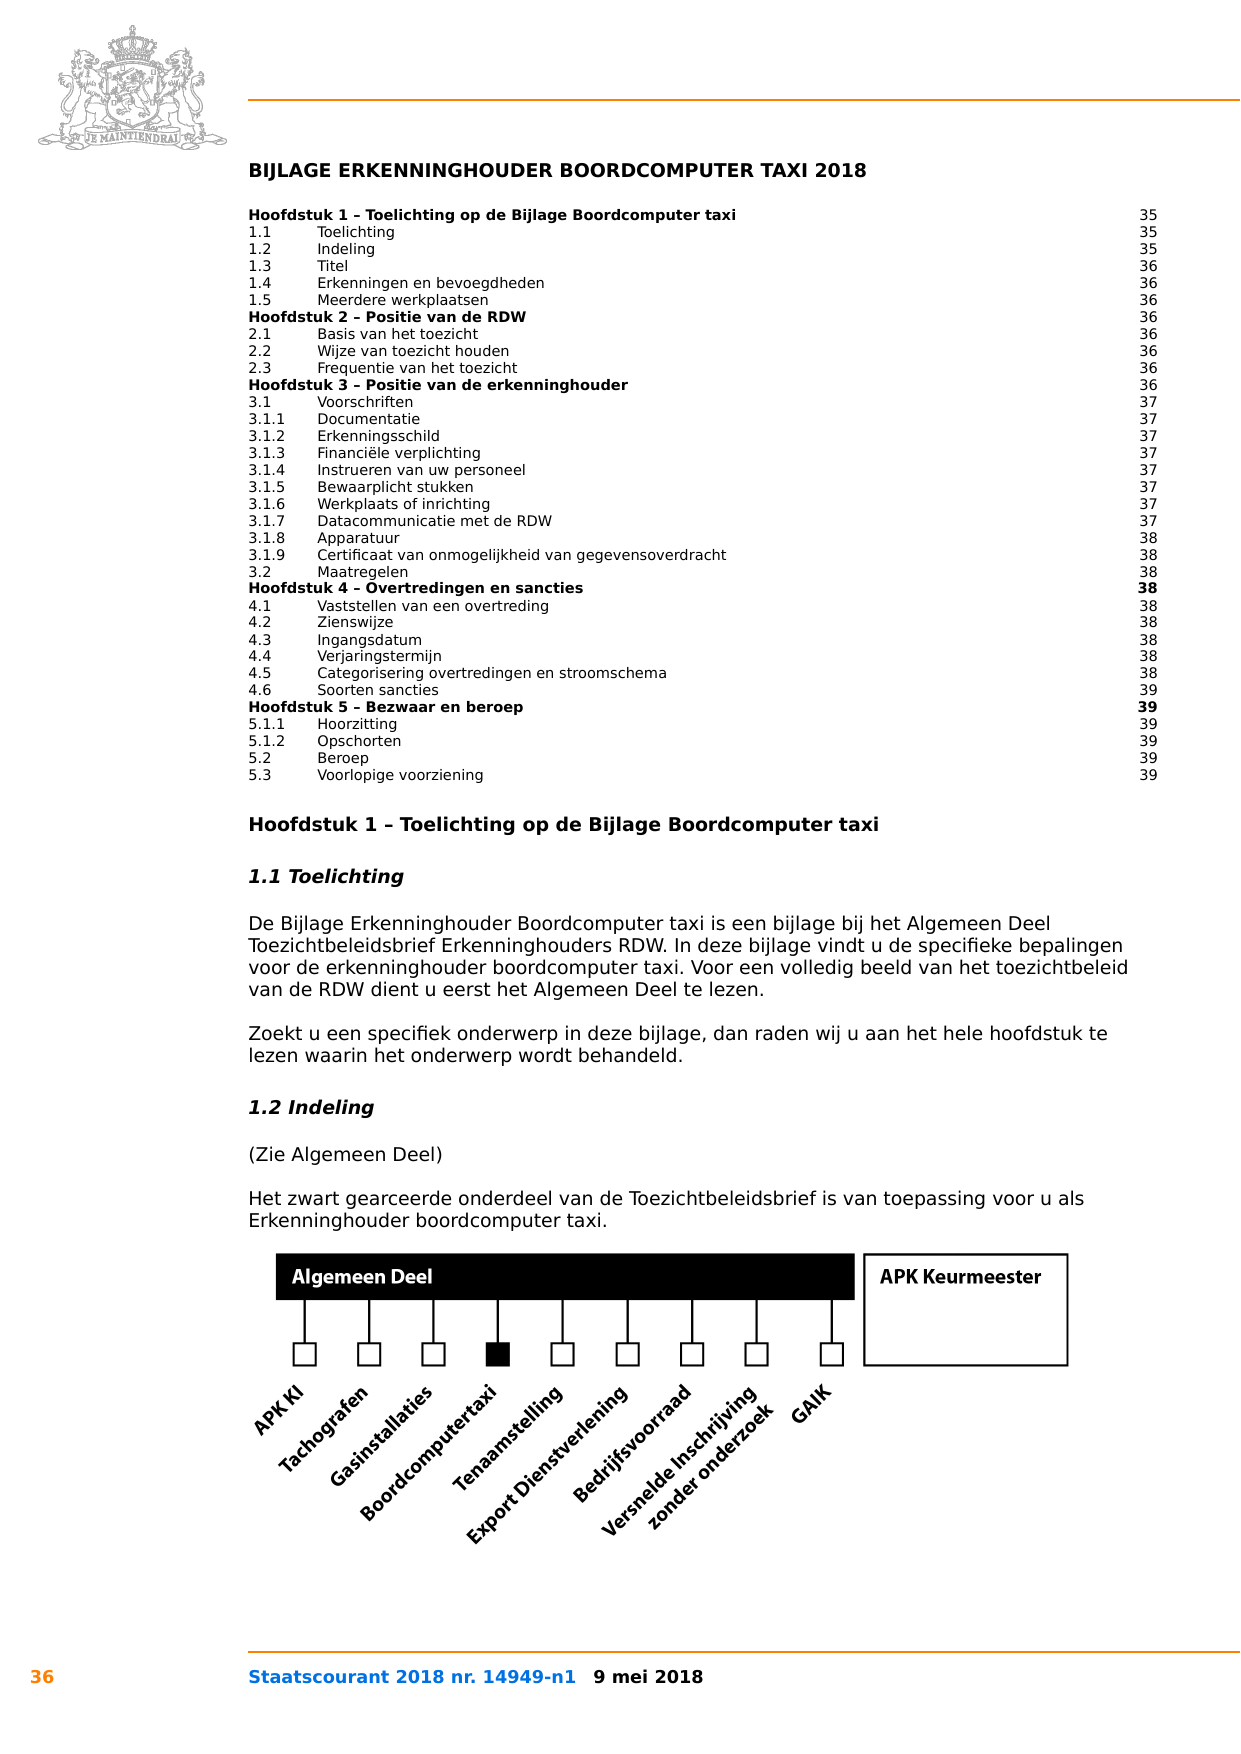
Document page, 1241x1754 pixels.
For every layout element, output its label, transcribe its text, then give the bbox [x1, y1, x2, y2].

table_cell 4.3 [248, 631, 311, 648]
table_cell Financiële verplichting [311, 445, 1100, 462]
table_cell 35 [1100, 224, 1163, 241]
table_cell Maatregelen [311, 564, 1100, 580]
table_cell 1.3 [248, 258, 311, 275]
table_cell 5.3 [248, 767, 311, 784]
table_cell Toelichting [311, 224, 1100, 241]
table_cell Erkenningen en bevoegdheden [311, 275, 1100, 292]
table_cell 37 [1100, 394, 1163, 411]
table_cell 36 [1100, 258, 1163, 275]
table_cell 3.1.7 [248, 513, 311, 529]
table_cell 37 [1100, 496, 1163, 512]
table_cell 4.5 [248, 665, 311, 682]
table_cell Datacommunicatie met de RDW [311, 513, 1100, 529]
table_cell 38 [1100, 598, 1163, 614]
table_cell 3.1.1 [248, 411, 311, 428]
table_cell 4.6 [248, 682, 311, 699]
table_cell 38 [1100, 530, 1163, 546]
table_cell 1.2 [248, 241, 311, 258]
table_cell 37 [1100, 411, 1163, 428]
table_cell 2.1 [248, 326, 311, 343]
table_cell 39 [1100, 750, 1163, 767]
table_cell 38 [1100, 546, 1163, 563]
table_cell 3.1.2 [248, 428, 311, 444]
table_cell Hoofdstuk 4 – Overtredingen en sancties [248, 580, 1100, 597]
table_cell 37 [1100, 479, 1163, 496]
table_header 35 [1100, 207, 1163, 224]
table_cell 3.1 [248, 394, 311, 411]
table_cell 36 [1100, 343, 1163, 360]
table_cell 3.2 [248, 564, 311, 580]
table_cell 2.3 [248, 360, 311, 377]
table_cell 4.4 [248, 648, 311, 665]
table_cell 1.5 [248, 292, 311, 309]
table_cell 39 [1100, 767, 1163, 784]
table_cell Wijze van toezicht houden [311, 343, 1100, 360]
table_cell Certificaat van onmogelijkheid van gegevensoverdracht [311, 546, 1100, 563]
table_cell Apparatuur [311, 530, 1100, 546]
table_cell Erkenningsschild [311, 428, 1100, 444]
text De Bijlage Erkenninghouder Boordcomputer taxi is een bijlage bij het Algemeen Deel Toezichtbeleidsbrief Erkenninghouders RDW. In deze bijlage vindt u de specifieke bepalingen voor de erkenninghouder boordcomputer taxi. Voor een volledig beeld van het toezichtbeleid van de RDW dient u eerst het Algemeen Deel te lezen. [248, 913, 1163, 1001]
table_cell 39 [1100, 699, 1163, 716]
table_cell 36 [1100, 292, 1163, 309]
table_cell 38 [1100, 580, 1163, 597]
table_cell 36 [1100, 309, 1163, 326]
table_cell 4.2 [248, 614, 311, 631]
table_cell 3.1.9 [248, 546, 311, 563]
table_cell Hoorzitting [311, 716, 1100, 733]
table_cell 39 [1100, 716, 1163, 733]
table_cell 39 [1100, 733, 1163, 750]
text Het zwart gearceerde onderdeel van de Toezichtbeleidsbrief is van toepassing voor u als Erkenninghouder boordcomputer taxi. [248, 1188, 1163, 1232]
table_cell 5.1.1 [248, 716, 311, 733]
table_cell Werkplaats of inrichting [311, 496, 1100, 512]
table_cell 1.1 [248, 224, 311, 241]
text Zoekt u een specifiek onderwerp in deze bijlage, dan raden wij u aan het hele hoofdstuk te lezen waarin het onderwerp wordt behandeld. [248, 1023, 1163, 1067]
table_cell Opschorten [311, 733, 1100, 750]
table_cell Hoofdstuk 3 – Positie van de erkenninghouder [248, 377, 1100, 394]
table_cell 38 [1100, 564, 1163, 580]
table_cell 38 [1100, 614, 1163, 631]
table_cell 37 [1100, 428, 1163, 444]
table_cell 37 [1100, 462, 1163, 478]
table_cell 36 [1100, 360, 1163, 377]
table_cell Instrueren van uw personeel [311, 462, 1100, 478]
table_cell 36 [1100, 377, 1163, 394]
table_cell Voorlopige voorziening [311, 767, 1100, 784]
table_cell 4.1 [248, 598, 311, 614]
table_cell 35 [1100, 241, 1163, 258]
table_cell Documentatie [311, 411, 1100, 428]
table_header Hoofdstuk 1 – Toelichting op de Bijlage Boordcomputer taxi [248, 207, 1100, 224]
table_cell Categorisering overtredingen en stroomschema [311, 665, 1100, 682]
table_cell Verjaringstermijn [311, 648, 1100, 665]
table_cell 37 [1100, 513, 1163, 529]
table_cell 36 [1100, 275, 1163, 292]
subtitle 1.2 Indeling [248, 1097, 1163, 1119]
table_cell 36 [1100, 326, 1163, 343]
table_cell 3.1.4 [248, 462, 311, 478]
table_cell Beroep [311, 750, 1100, 767]
table_cell 39 [1100, 682, 1163, 699]
table_cell Vaststellen van een overtreding [311, 598, 1100, 614]
subtitle BIJLAGE ERKENNINGHOUDER BOORDCOMPUTER TAXI 2018 [248, 160, 1163, 182]
table_cell 38 [1100, 665, 1163, 682]
table_cell Zienswijze [311, 614, 1100, 631]
table_cell Voorschriften [311, 394, 1100, 411]
table_cell 1.4 [248, 275, 311, 292]
table_cell Indeling [311, 241, 1100, 258]
table_cell 5.1.2 [248, 733, 311, 750]
table_cell Meerdere werkplaatsen [311, 292, 1100, 309]
table_cell Hoofdstuk 5 – Bezwaar en beroep [248, 699, 1100, 716]
table_cell 38 [1100, 648, 1163, 665]
table_cell Soorten sancties [311, 682, 1100, 699]
picture [38, 25, 227, 150]
text (Zie Algemeen Deel) [248, 1144, 1163, 1166]
table_cell 3.1.3 [248, 445, 311, 462]
table_cell Titel [311, 258, 1100, 275]
table_cell 3.1.8 [248, 530, 311, 546]
table_cell 38 [1100, 631, 1163, 648]
table_cell Basis van het toezicht [311, 326, 1100, 343]
table_cell 5.2 [248, 750, 311, 767]
table_cell Ingangsdatum [311, 631, 1100, 648]
table_cell Frequentie van het toezicht [311, 360, 1100, 377]
table_cell 3.1.6 [248, 496, 311, 512]
table_cell Hoofdstuk 2 – Positie van de RDW [248, 309, 1100, 326]
table_cell Bewaarplicht stukken [311, 479, 1100, 496]
subtitle 1.1 Toelichting [248, 866, 1163, 888]
subtitle Hoofdstuk 1 – Toelichting op de Bijlage Boordcomputer taxi [248, 814, 1163, 836]
table_cell 37 [1100, 445, 1163, 462]
table_cell 3.1.5 [248, 479, 311, 496]
table_cell 2.2 [248, 343, 311, 360]
picture [248, 1253, 1069, 1561]
